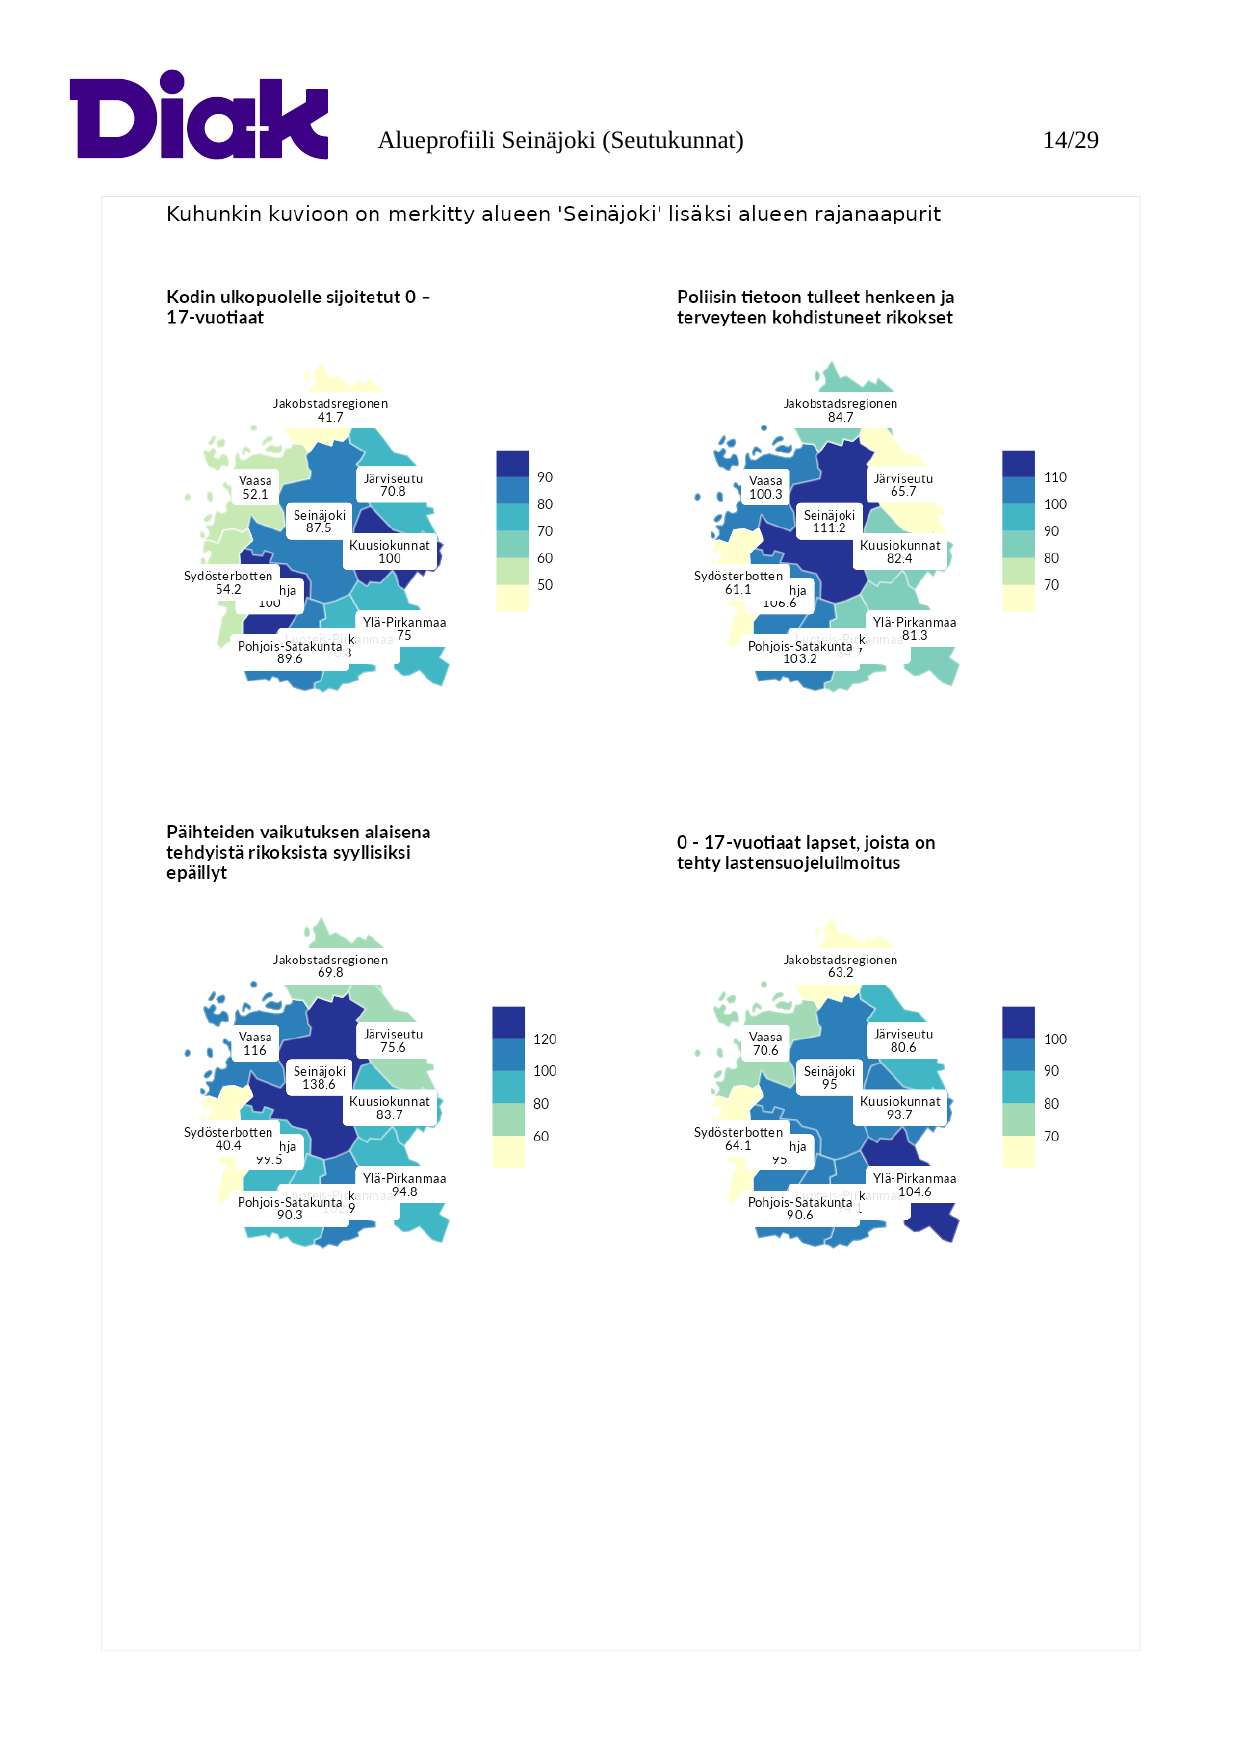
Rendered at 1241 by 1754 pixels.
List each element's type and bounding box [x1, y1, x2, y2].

picture [61, 196, 1179, 1651]
